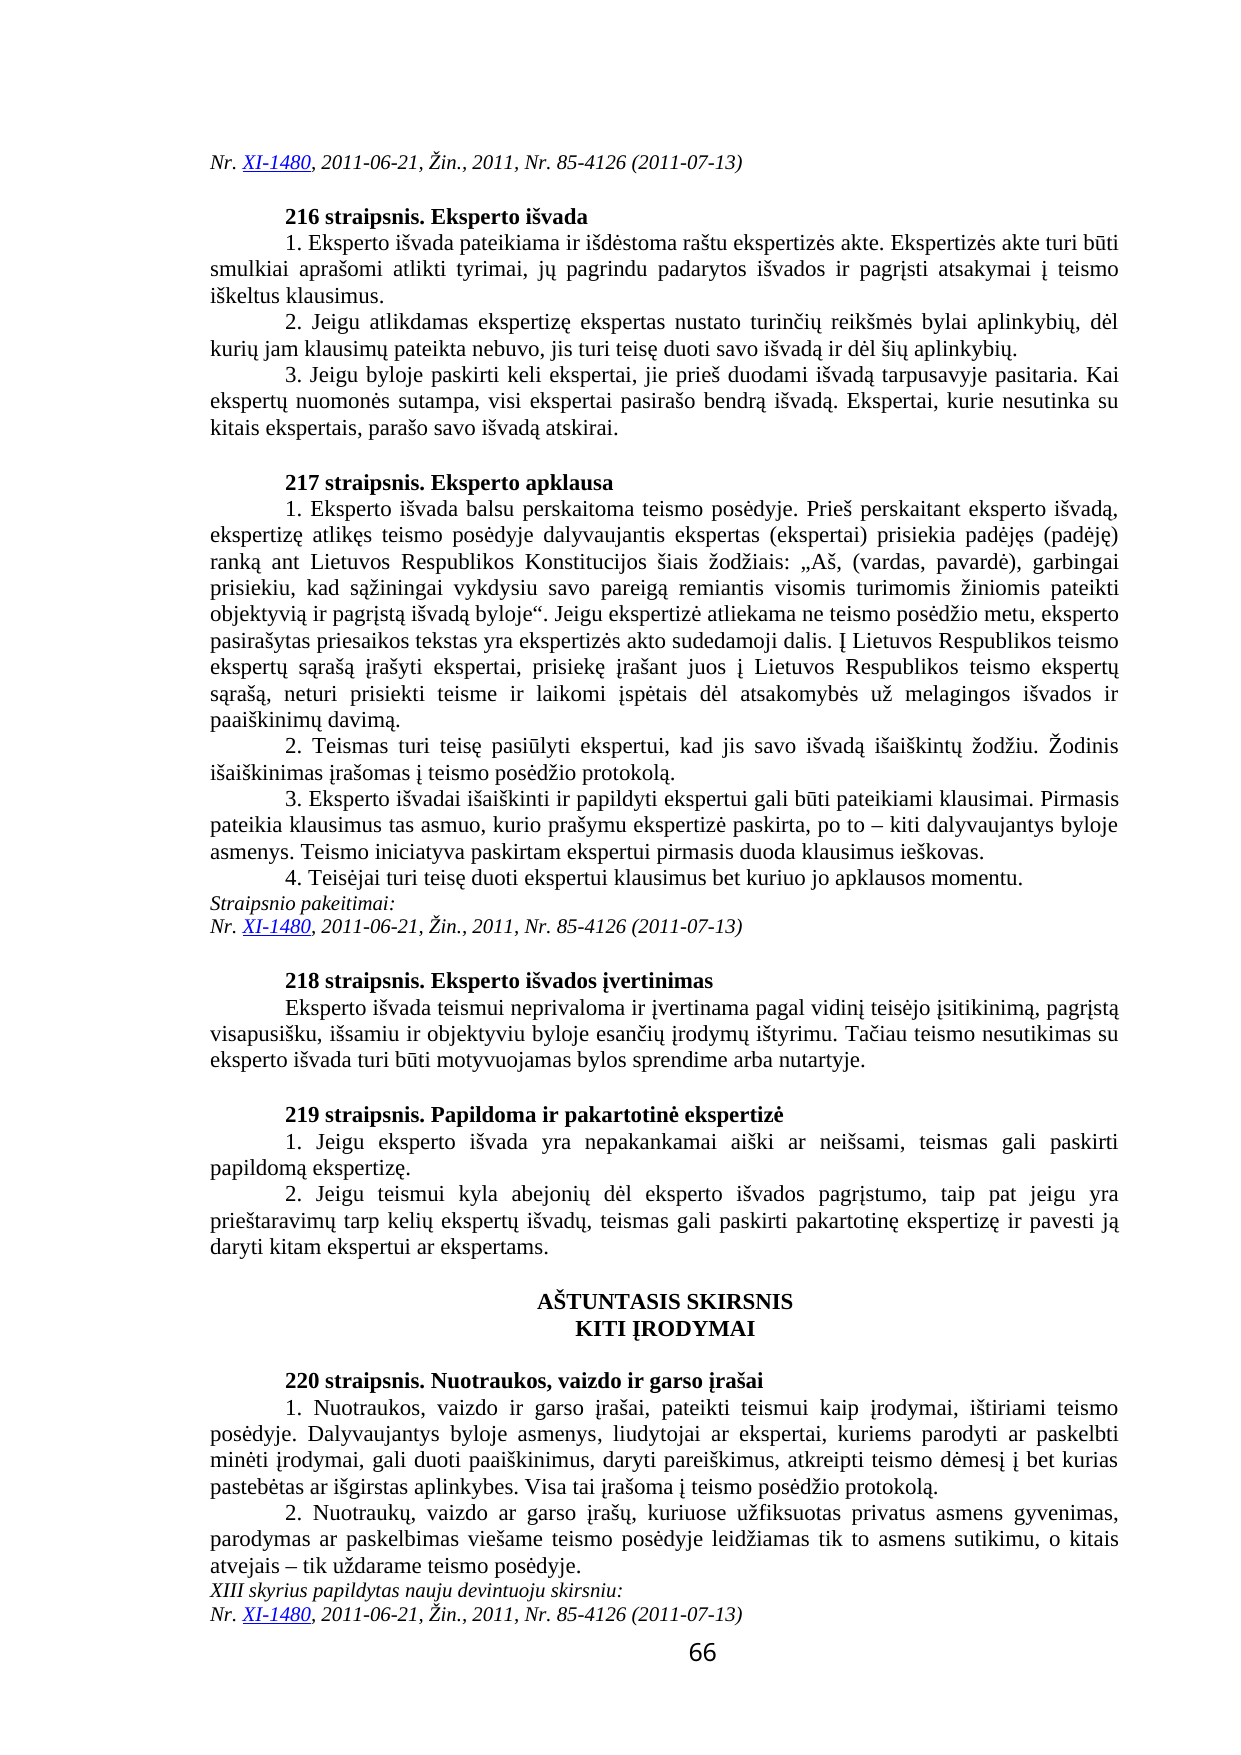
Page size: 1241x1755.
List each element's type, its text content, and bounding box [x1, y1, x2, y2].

text 216 straipsnis. Eksperto išvada [210, 203, 1120, 229]
text 4. Teisėjai turi teisę duoti ekspertui klausimus bet kuriuo jo apklausos momentu. [210, 864, 1120, 890]
text 2. Jeigu teismui kyla abejonių dėl eksperto išvados pagrįstumo, taip pat jeigu yra prieštaravimų tarp kelių ekspertų išvadų, teismas gali paskirti pakartotinę ekspertizę ir pavesti ją daryti kitam ekspertui ar ekspertams. [210, 1181, 1120, 1259]
text 1. Nuotraukos, vaizdo ir garso įrašai, pateikti teismui kaip įrodymai, ištiriami teismo posėdyje. Dalyvaujantys byloje asmenys, liudytojai ar ekspertai, kuriems parodyti ar paskelbti minėti įrodymai, gali duoti paaiškinimus, daryti pareiškimus, atkreipti teismo dėmesį į bet kurias pastebėtas ar išgirstas aplinkybes. Visa tai įrašoma į teismo posėdžio protokolą. [210, 1394, 1120, 1499]
text 2. Nuotraukų, vaizdo ar garso įrašų, kuriuose užfiksuotas privatus asmens gyvenimas, parodymas ar paskelbimas viešame teismo posėdyje leidžiamas tik to asmens sutikimu, o kitais atvejais – tik uždarame teismo posėdyje. [210, 1499, 1120, 1578]
text Nr. XI-1480, 2011-06-21, Žin., 2011, Nr. 85-4126 (2011-07-13) [210, 914, 1120, 938]
text 3. Eksperto išvadai išaiškinti ir papildyti ekspertui gali būti pateikiami klausimai. Pirmasis pateikia klausimus tas asmuo, kurio prašymu ekspertizė paskirta, po to – kiti dalyvaujantys byloje asmenys. Teismo iniciatyva paskirtam ekspertui pirmasis duoda klausimus ieškovas. [210, 785, 1120, 864]
text Straipsnio pakeitimai: [210, 890, 1120, 914]
subtitle Aštuntasis skirsnis [210, 1288, 1120, 1315]
text Nr. XI-1480, 2011-06-21, Žin., 2011, Nr. 85-4126 (2011-07-13) [210, 1602, 1120, 1626]
text 2. Jeigu atlikdamas ekspertizę ekspertas nustato turinčių reikšmės bylai aplinkybių, dėl kurių jam klausimų pateikta nebuvo, jis turi teisę duoti savo išvadą ir dėl šių aplinkybių. [210, 308, 1120, 361]
text 2. Teismas turi teisę pasiūlyti ekspertui, kad jis savo išvadą išaiškintų žodžiu. Žodinis išaiškinimas įrašomas į teismo posėdžio protokolą. [210, 732, 1120, 785]
text 3. Jeigu byloje paskirti keli ekspertai, jie prieš duodami išvadą tarpusavyje pasitaria. Kai ekspertų nuomonės sutampa, visi ekspertai pasirašo bendrą išvadą. Ekspertai, kurie nesutinka su kitais ekspertais, parašo savo išvadą atskirai. [210, 361, 1120, 440]
text XIII skyrius papildytas nauju devintuoju skirsniu: [210, 1578, 1120, 1602]
text 1. Eksperto išvada balsu perskaitoma teismo posėdyje. Prieš perskaitant eksperto išvadą, ekspertizę atlikęs teismo posėdyje dalyvaujantis ekspertas (ekspertai) prisiekia padėjęs (padėję) ranką ant Lietuvos Respublikos Konstitucijos šiais žodžiais: „Aš, (vardas, pavardė), garbingai prisiekiu, kad sąžiningai vykdysiu savo pareigą remiantis visomis turimomis žiniomis pateikti objektyvią ir pagrįstą išvadą byloje“. Jeigu ekspertizė atliekama ne teismo posėdžio metu, eksperto pasirašytas priesaikos tekstas yra ekspertizės akto sudedamoji dalis. Į Lietuvos Respublikos teismo ekspertų sąrašą įrašyti ekspertai, prisiekę įrašant juos į Lietuvos Respublikos teismo ekspertų sąrašą, neturi prisiekti teisme ir laikomi įspėtais dėl atsakomybės už melagingos išvados ir paaiškinimų davimą. [210, 495, 1120, 732]
text 220 straipsnis. Nuotraukos, vaizdo ir garso įrašai [210, 1367, 1120, 1394]
subtitle Kiti įrodymai [210, 1315, 1120, 1341]
text 217 straipsnis. Eksperto apklausa [210, 469, 1120, 495]
text Eksperto išvada teismui neprivaloma ir įvertinama pagal vidinį teisėjo įsitikinimą, pagrįstą visapusišku, išsamiu ir objektyviu byloje esančių įrodymų ištyrimu. Tačiau teismo nesutikimas su eksperto išvada turi būti motyvuojamas bylos sprendime arba nutartyje. [210, 994, 1120, 1073]
text Nr. XI-1480, 2011-06-21, Žin., 2011, Nr. 85-4126 (2011-07-13) [210, 150, 1120, 174]
text 218 straipsnis. Eksperto išvados įvertinimas [210, 967, 1120, 994]
text 1. Jeigu eksperto išvada yra nepakankamai aiški ar neišsami, teismas gali paskirti papildomą ekspertizę. [210, 1128, 1120, 1181]
text 1. Eksperto išvada pateikiama ir išdėstoma raštu ekspertizės akte. Ekspertizės akte turi būti smulkiai aprašomi atlikti tyrimai, jų pagrindu padarytos išvados ir pagrįsti atsakymai į teismo iškeltus klausimus. [210, 229, 1120, 308]
text 219 straipsnis. Papildoma ir pakartotinė ekspertizė [210, 1101, 1120, 1128]
